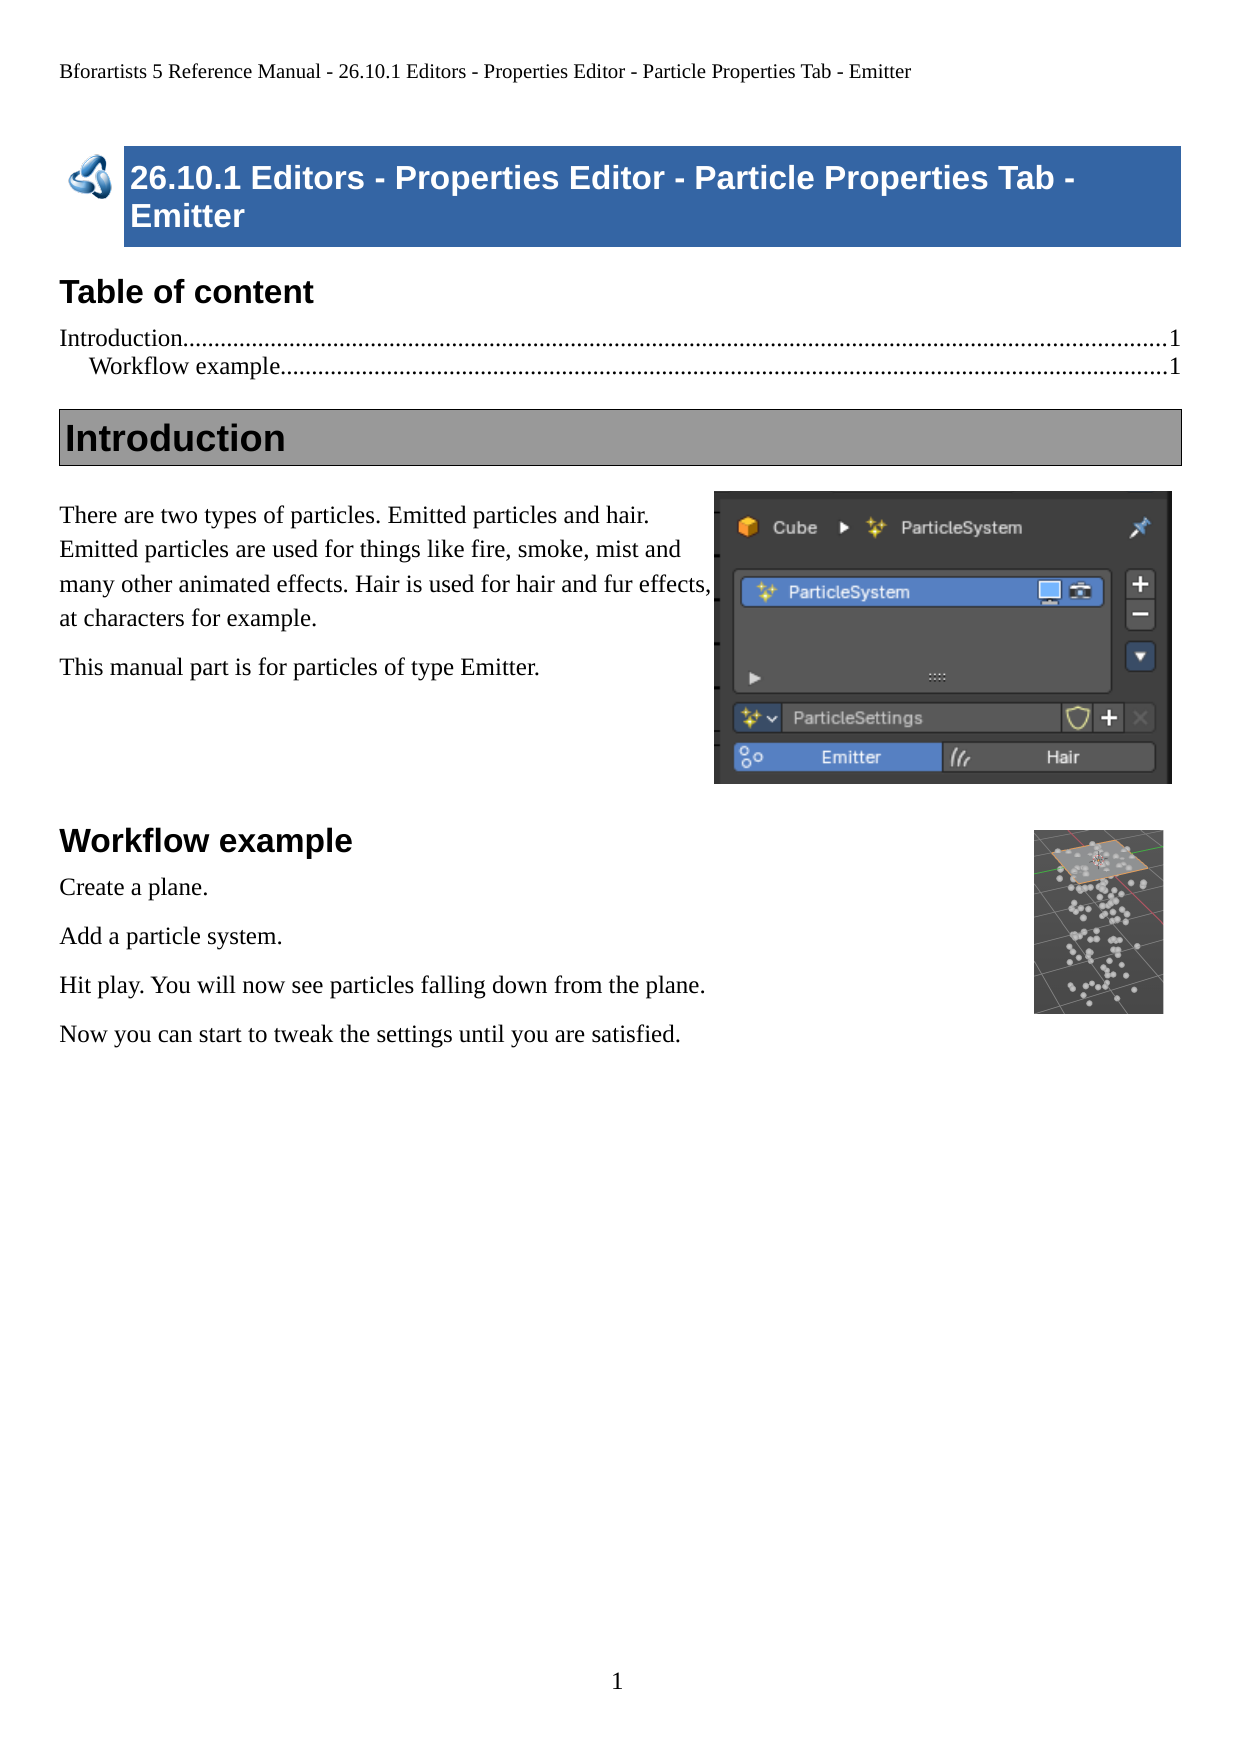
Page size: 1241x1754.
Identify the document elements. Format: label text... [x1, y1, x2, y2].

picture [1034, 830, 1164, 1014]
text Introduction 1 [59, 323, 1181, 351]
text Hit play. You will now see particles falling down from the plane. [59, 970, 1034, 998]
text [1164, 872, 1181, 900]
text [1164, 921, 1181, 949]
text Add a particle system. [59, 921, 1034, 949]
text There are two types of particles. Emitted particles and hair. Emitted particles are used for things like fire, smoke, mist and many other animated effects. Hair is used for hair and fur effects, at characters for example. [59, 500, 714, 632]
text This manual part is for particles of type Emitter. [59, 652, 714, 681]
text Workflow example 1 [88, 351, 1181, 380]
picture [65, 152, 114, 202]
text Now you can start to tweak the settings until you are satisfied. [59, 1019, 1181, 1048]
subtitle Workflow example [59, 821, 1181, 859]
text Create a plane. [59, 872, 1034, 900]
table_header [59, 146, 124, 247]
table_header 26.10.1 Editors - Properties Editor - Particle Properties Tab - Emitter [124, 146, 1181, 247]
subtitle Table of content [59, 272, 1181, 310]
picture [714, 491, 1172, 784]
table_header Introduction [60, 410, 1181, 465]
